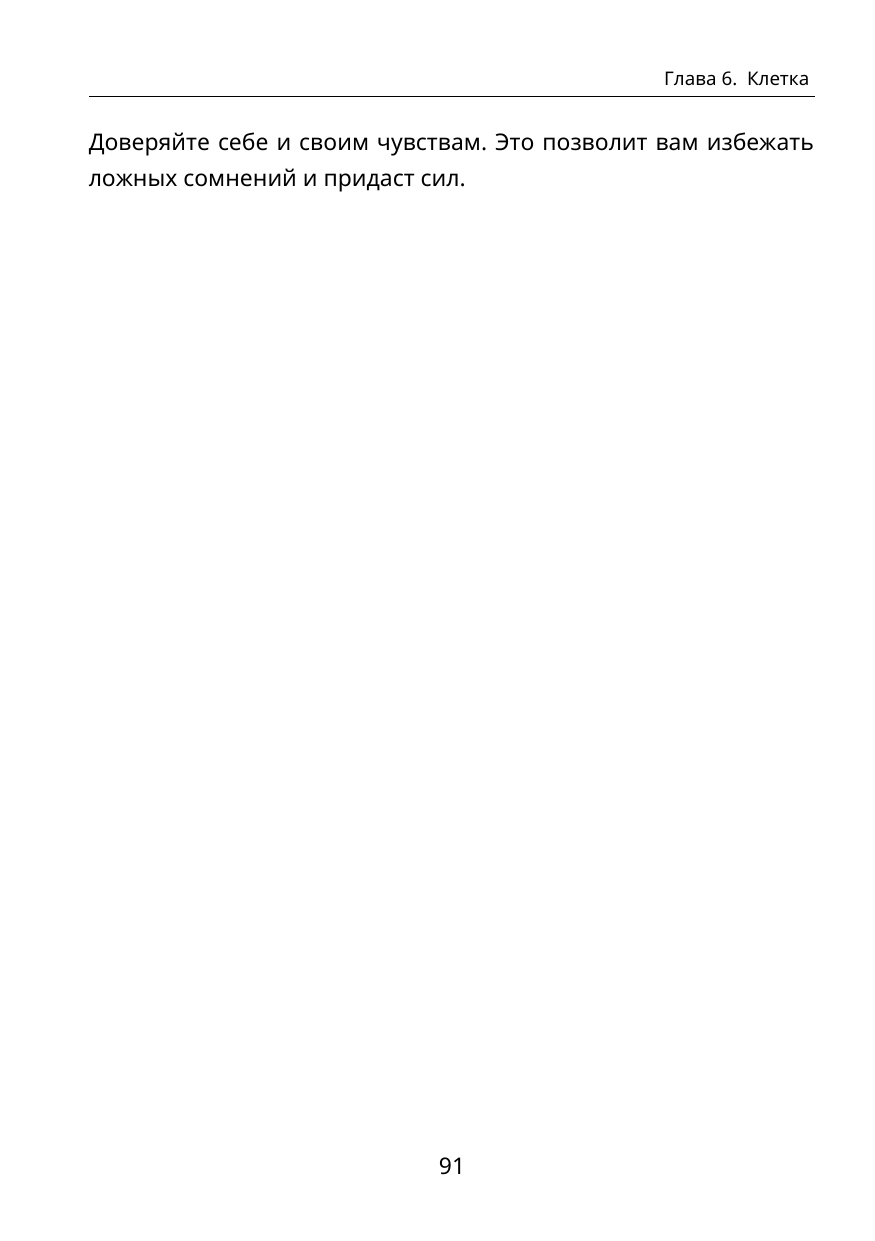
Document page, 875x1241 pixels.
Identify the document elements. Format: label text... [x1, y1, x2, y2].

text Доверяйте себе и своим чувствам. Это позволит вам избежать ложных сомнений и придаст сил. [88, 126, 815, 193]
